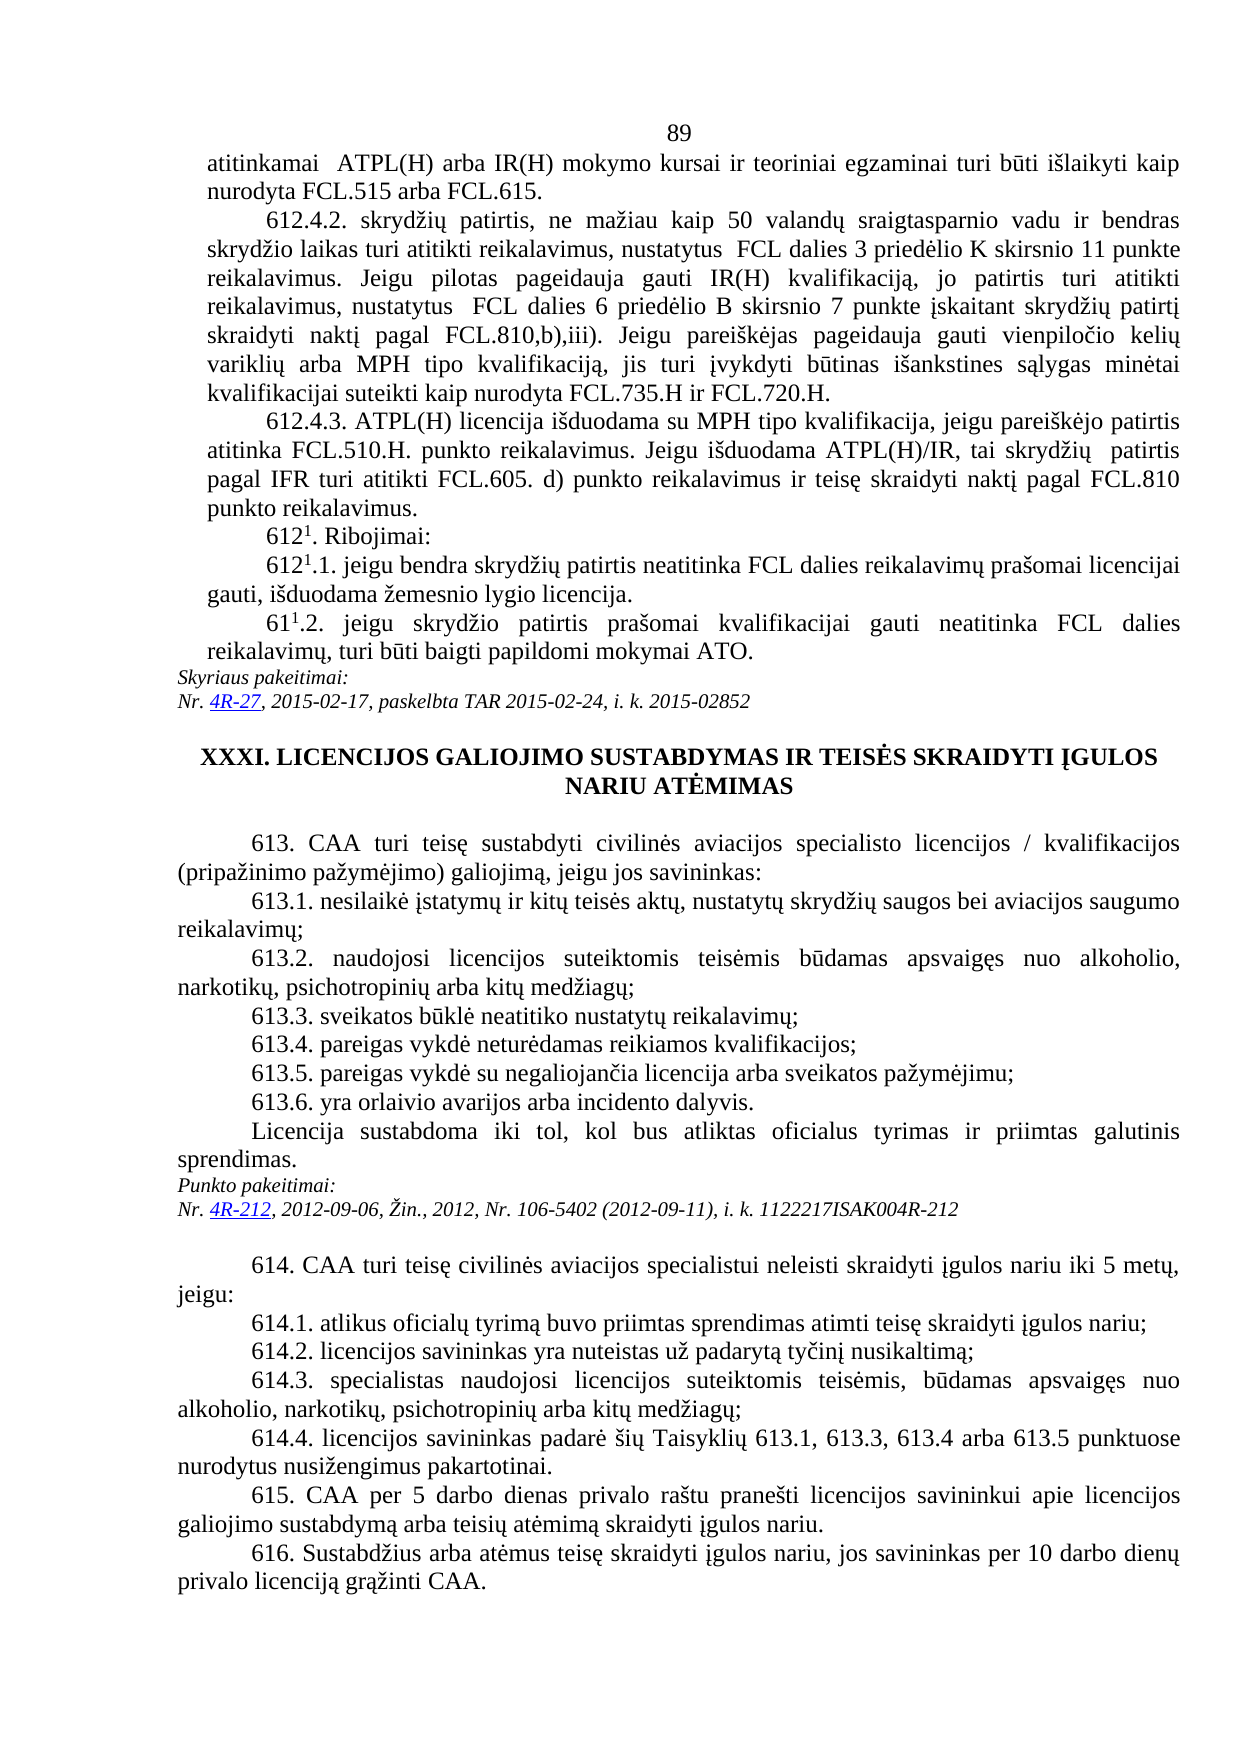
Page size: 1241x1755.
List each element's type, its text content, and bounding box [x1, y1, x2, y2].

text 6121. Ribojimai: [207, 521, 1181, 550]
text 613.6. yra orlaivio avarijos arba incidento dalyvis. [177, 1087, 1181, 1116]
text XXXI. LICENCIJOS GALIOJIMO SUSTABDYMAS IR TEISĖS SKRAIDYTI ĮGULOS NARIU ATĖMIMAS [177, 742, 1181, 799]
text 613.1. nesilaikė įstatymų ir kitų teisės aktų, nustatytų skrydžių saugos bei aviacijos saugumo reikalavimų; [177, 886, 1181, 943]
text Nr. 4R-212, 2012-09-06, Žin., 2012, Nr. 106-5402 (2012-09-11), i. k. 1122217ISAK004R-212 [177, 1197, 1181, 1221]
text 613.5. pareigas vykdė su negaliojančia licencija arba sveikatos pažymėjimu; [177, 1058, 1181, 1087]
text 616. Sustabdžius arba atėmus teisę skraidyti įgulos nariu, jos savininkas per 10 darbo dienų privalo licenciją grąžinti CAA. [177, 1538, 1181, 1595]
text 614.4. licencijos savininkas padarė šių Taisyklių 613.1, 613.3, 613.4 arba 613.5 punktuose nurodytus nusižengimus pakartotinai. [177, 1423, 1181, 1480]
text Licencija sustabdoma iki tol, kol bus atliktas oficialus tyrimas ir priimtas galutinis sprendimas. [177, 1116, 1181, 1173]
text 615. CAA per 5 darbo dienas privalo raštu pranešti licencijos savininkui apie licencijos galiojimo sustabdymą arba teisių atėmimą skraidyti įgulos nariu. [177, 1480, 1181, 1538]
text atitinkamai ATPL(H) arba IR(H) mokymo kursai ir teoriniai egzaminai turi būti išlaikyti kaip nurodyta FCL.515 arba FCL.615. [207, 148, 1181, 205]
text 612.4.2. skrydžių patirtis, ne mažiau kaip 50 valandų sraigtasparnio vadu ir bendras skrydžio laikas turi atitikti reikalavimus, nustatytus FCL dalies 3 priedėlio K skirsnio 11 punkte reikalavimus. Jeigu pilotas pageidauja gauti IR(H) kvalifikaciją, jo patirtis turi atitikti reikalavimus, nustatytus FCL dalies 6 priedėlio B skirsnio 7 punkte įskaitant skrydžių patirtį skraidyti naktį pagal FCL.810,b),iii). Jeigu pareiškėjas pageidauja gauti vienpiločio kelių variklių arba MPH tipo kvalifikaciją, jis turi įvykdyti būtinas išankstines sąlygas minėtai kvalifikacijai suteikti kaip nurodyta FCL.735.H ir FCL.720.H. [207, 205, 1181, 406]
text 6121.1. jeigu bendra skrydžių patirtis neatitinka FCL dalies reikalavimų prašomai licencijai gauti, išduodama žemesnio lygio licencija. [207, 550, 1181, 608]
text 614.2. licencijos savininkas yra nuteistas už padarytą tyčinį nusikaltimą; [177, 1336, 1181, 1365]
text 613.3. sveikatos būklė neatitiko nustatytų reikalavimų; [177, 1001, 1181, 1029]
text 614. CAA turi teisę civilinės aviacijos specialistui neleisti skraidyti įgulos nariu iki 5 metų, jeigu: [177, 1250, 1181, 1308]
text 612.4.3. ATPL(H) licencija išduodama su MPH tipo kvalifikacija, jeigu pareiškėjo patirtis atitinka FCL.510.H. punkto reikalavimus. Jeigu išduodama ATPL(H)/IR, tai skrydžių patirtis pagal IFR turi atitikti FCL.605. d) punkto reikalavimus ir teisę skraidyti naktį pagal FCL.810 punkto reikalavimus. [207, 406, 1181, 521]
text 611.2. jeigu skrydžio patirtis prašomai kvalifikacijai gauti neatitinka FCL dalies reikalavimų, turi būti baigti papildomi mokymai ATO. [207, 608, 1181, 665]
text 614.3. specialistas naudojosi licencijos suteiktomis teisėmis, būdamas apsvaigęs nuo alkoholio, narkotikų, psichotropinių arba kitų medžiagų; [177, 1365, 1181, 1423]
text Nr. 4R-27, 2015-02-17, paskelbta TAR 2015-02-24, i. k. 2015-02852 [177, 689, 1181, 713]
text 614.1. atlikus oficialų tyrimą buvo priimtas sprendimas atimti teisę skraidyti įgulos nariu; [177, 1308, 1181, 1336]
text 613.4. pareigas vykdė neturėdamas reikiamos kvalifikacijos; [177, 1029, 1181, 1058]
text Punkto pakeitimai: [177, 1173, 1181, 1197]
text Skyriaus pakeitimai: [177, 665, 1181, 689]
text 613. CAA turi teisę sustabdyti civilinės aviacijos specialisto licencijos / kvalifikacijos (pripažinimo pažymėjimo) galiojimą, jeigu jos savininkas: [177, 828, 1181, 886]
text 613.2. naudojosi licencijos suteiktomis teisėmis būdamas apsvaigęs nuo alkoholio, narkotikų, psichotropinių arba kitų medžiagų; [177, 943, 1181, 1001]
